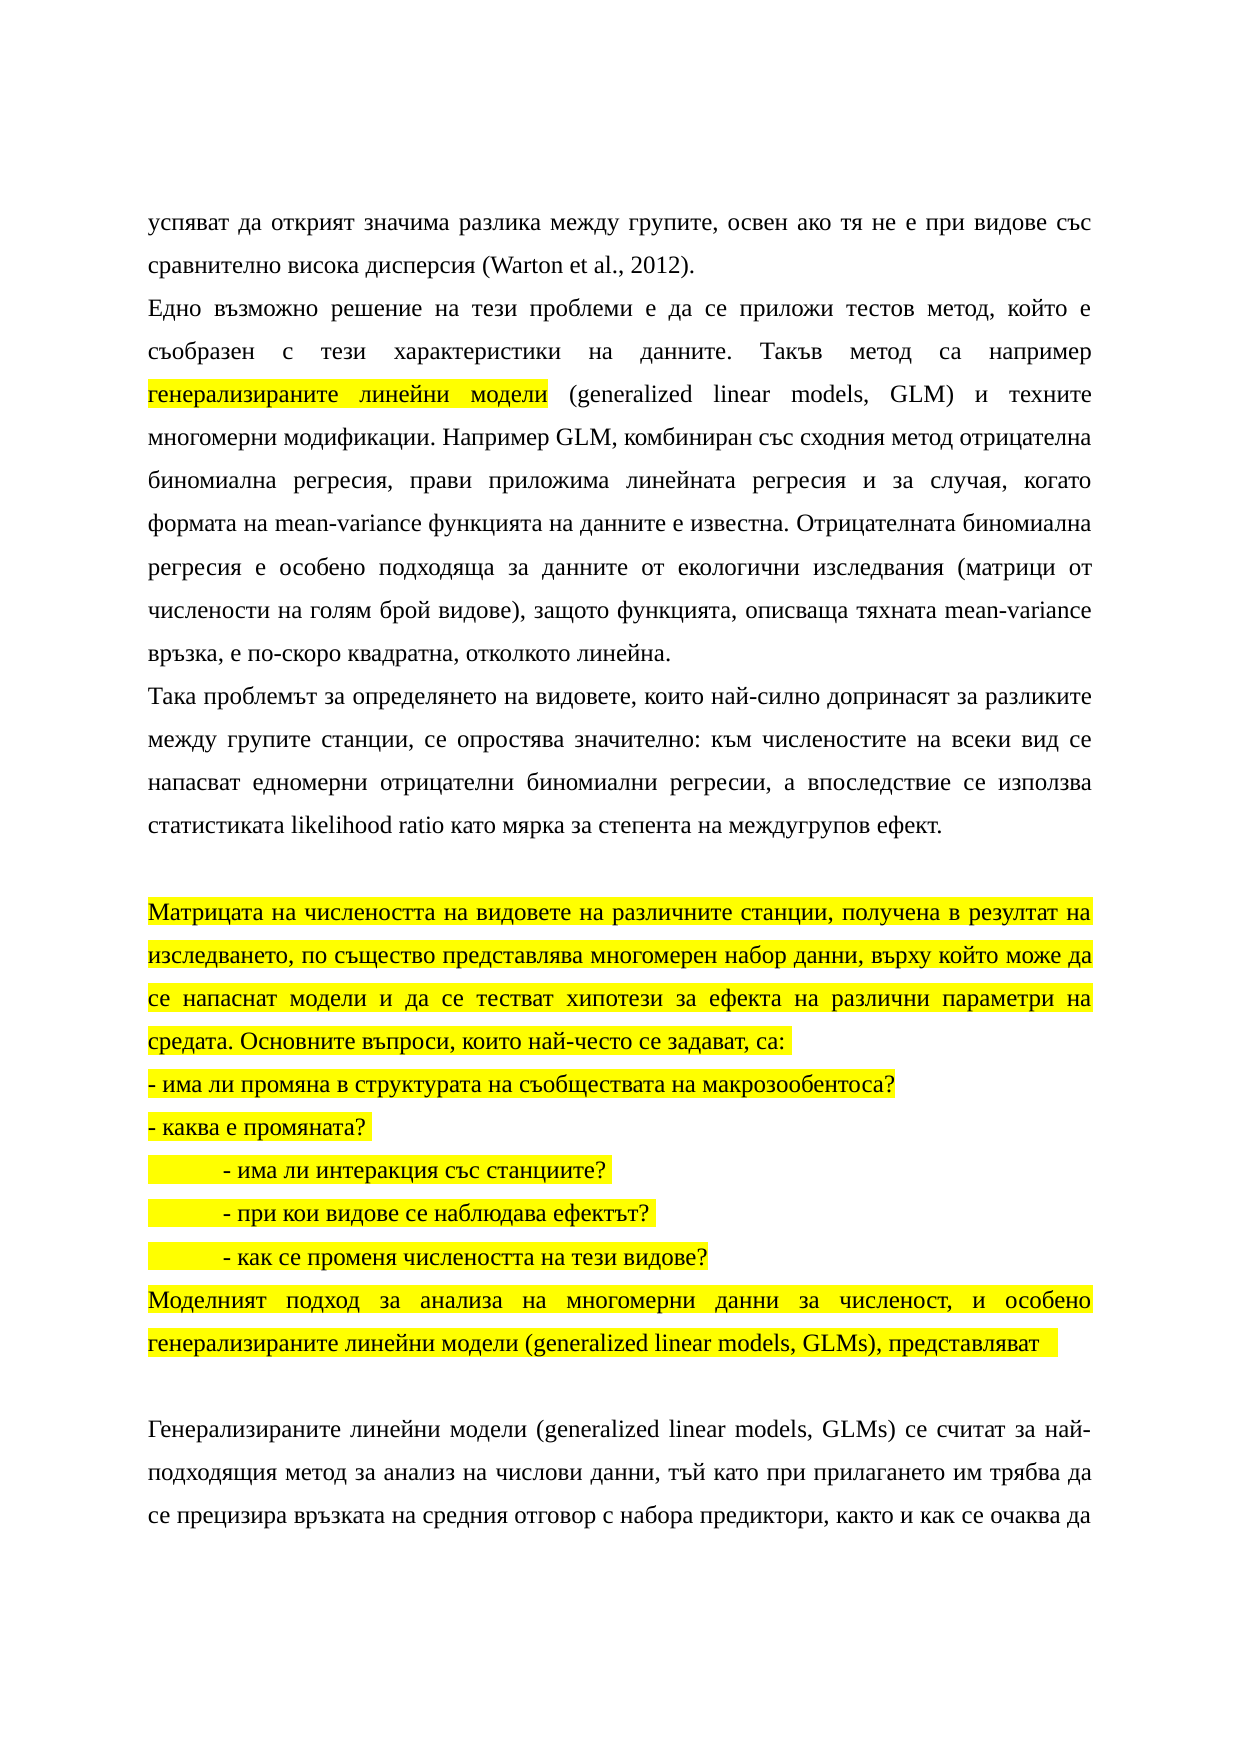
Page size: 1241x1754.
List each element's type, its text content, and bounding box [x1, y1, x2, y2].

text Генерализираните линейни модели (generalized linear models, GLMs) се считат за най-подходящия метод за анализ на числови данни, тъй като при прилагането им трябва да се прецизира връзката на средния отговор с набора предиктори, както и как се очаква да [148, 1414, 1093, 1529]
text Матрицата на числеността на видовете на различните станции, получена в резултат на изследването, по същество представлява многомерен набор данни, върху който може да се напаснат модели и да се тестват хипотези за ефекта на различни параметри на средата. Основните въпроси, които най-често се задават, са: [148, 897, 1093, 1055]
text - има ли промяна в структурата на съобществата на макрозообентоса? [148, 1069, 1093, 1098]
text - каква е промяната? [148, 1112, 1093, 1141]
text Така проблемът за определянето на видовете, които най-силно допринасят за разликите между групите станции, се опростява значително: към численостите на всеки вид се напасват едномерни отрицателни биномиални регресии, а впоследствие се използва статистиката likelihood ratio като мярка за степента на междугрупов ефект. [148, 681, 1093, 839]
text - как се променя числеността на тези видове? [148, 1242, 1093, 1270]
text Моделният подход за анализа на многомерни данни за численост, и особено генерализираните линейни модели (generalized linear models, GLMs), представляват [148, 1285, 1093, 1357]
text - при кои видове се наблюдава ефектът? [148, 1198, 1093, 1227]
text - има ли интеракция със станциите? [148, 1155, 1093, 1184]
text успяват да открият значима разлика между групите, освен ако тя не е при видове със сравнително висока дисперсия (Warton et al., 2012). [148, 207, 1093, 278]
text Едно възможно решение на тези проблеми е да се приложи тестов метод, който е съобразен с тези характеристики на данните. Такъв метод са например генерализираните линейни модели (generalized linear models, GLM) и техните многомерни модификации. Например GLM, комбиниран със сходния метод отрицателна биномиална регресия, прави приложима линейната регресия и за случая, когато формата на mean-variance функцията на данните е известна. Отрицателната биномиална регресия е особено подходяща за данните от екологични изследвания (матрици от числености на голям брой видове), защото функцията, описваща тяхната mean-variance връзка, е по-скоро квадратна, отколкото линейна. [148, 293, 1093, 667]
